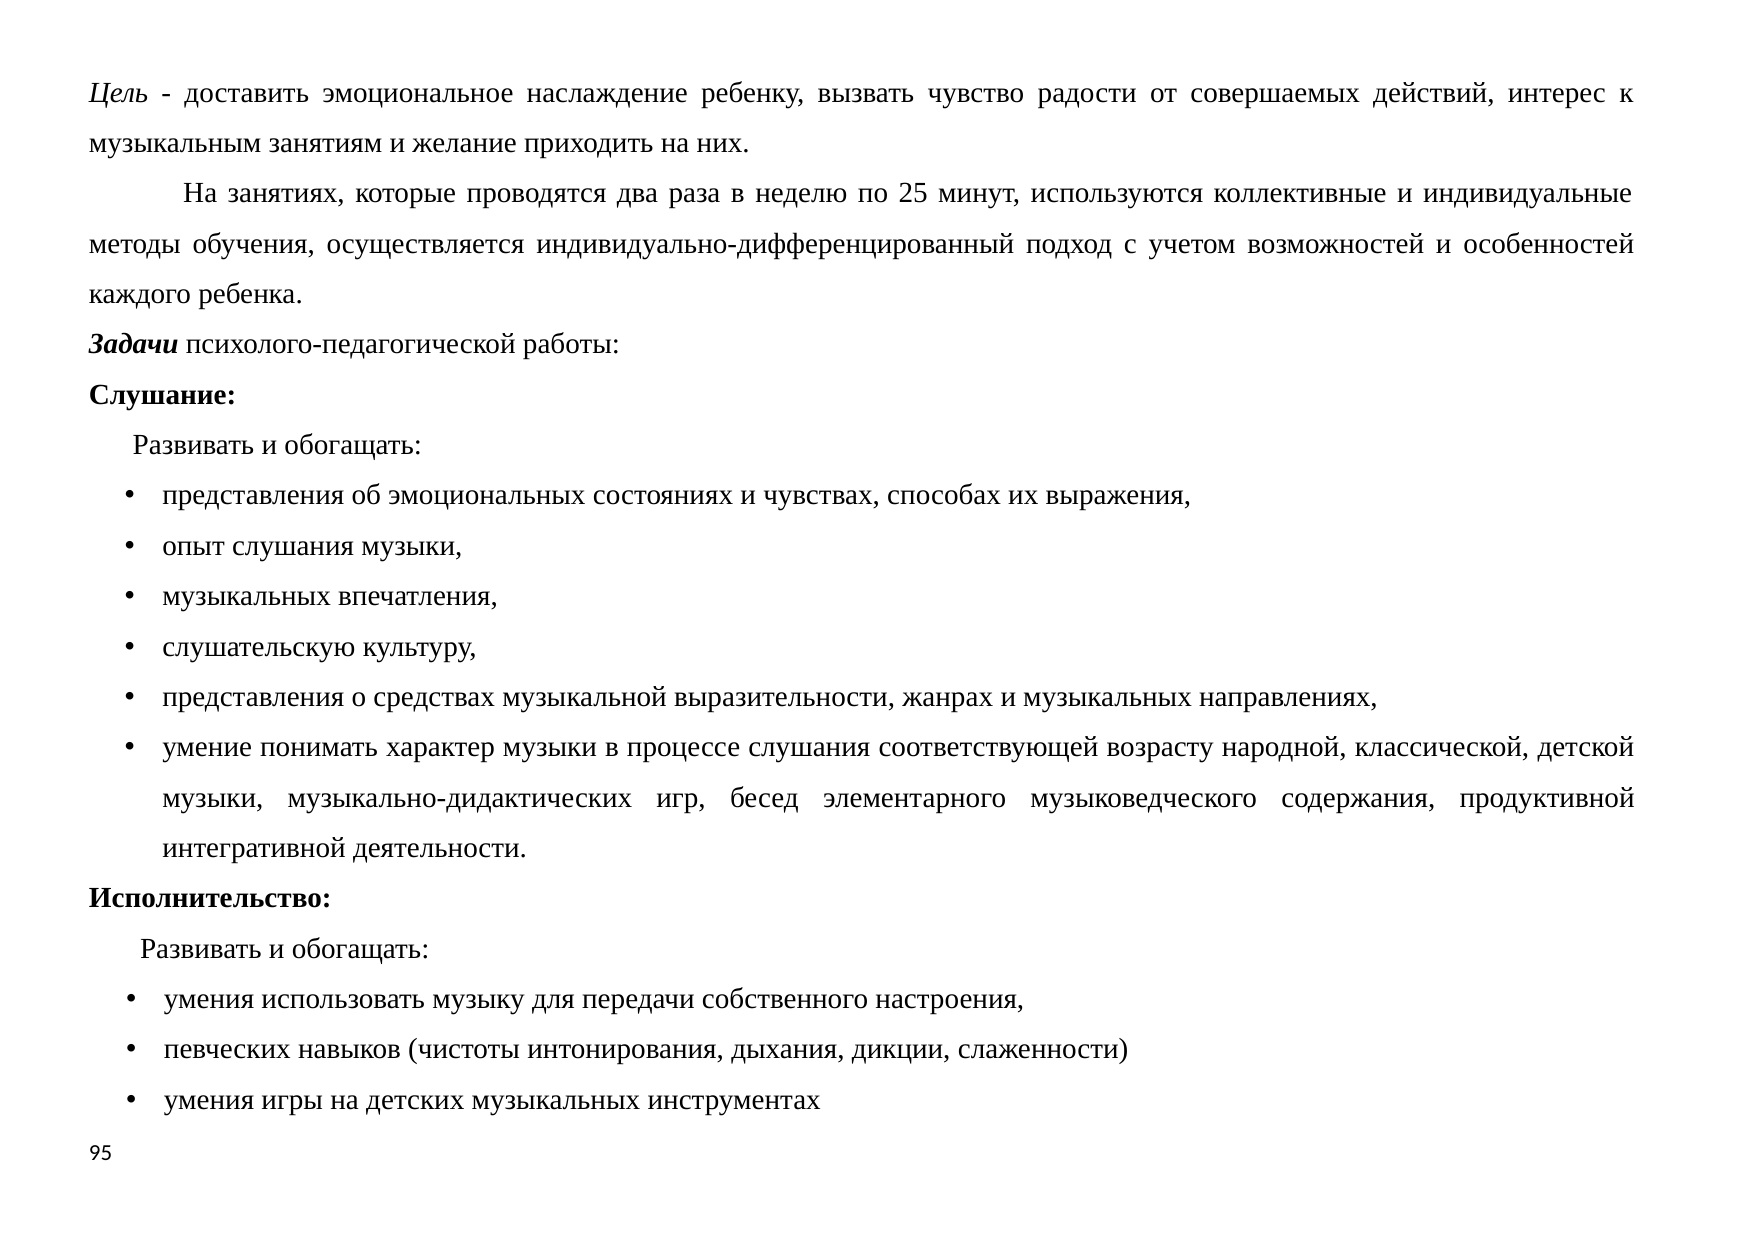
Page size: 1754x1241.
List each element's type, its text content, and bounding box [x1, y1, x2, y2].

text Цель - доставить эмоциональное наслаждение ребенку, вызвать чувство радости от совершаемых действий, интерес к музыкальным занятиям и желание приходить на них. [89, 75, 1636, 159]
text Исполнительство: [89, 881, 1636, 914]
list умения использовать музыку для передачи собственного настроения, [126, 981, 1636, 1015]
list певческих навыков (чистоты интонирования, дыхания, дикции, слаженности) [126, 1032, 1636, 1065]
text Развивать и обогащать: [89, 427, 1636, 461]
text Развивать и обогащать: [89, 931, 1636, 964]
list опыт слушания музыки, [124, 528, 1636, 562]
text Слушание: [89, 377, 1636, 410]
list представления о средствах музыкальной выразительности, жанрах и музыкальных направлениях, [124, 679, 1636, 713]
text Задачи психолого-педагогической работы: [89, 327, 1636, 360]
list умение понимать характер музыки в процессе слушания соответствующей возрасту народной, классической, детской музыки, музыкально-дидактических игр, бесед элементарного музыковедческого содержания, продуктивной интегративной деятельности. [124, 729, 1636, 864]
list слушательскую культуру, [124, 629, 1636, 662]
list музыкальных впечатления, [124, 578, 1636, 612]
list умения игры на детских музыкальных инструментах [126, 1082, 1636, 1116]
text На занятиях, которые проводятся два раза в неделю по 25 минут, используются коллективные и индивидуальные методы обучения, осуществляется индивидуально-дифференцированный подход с учетом возможностей и особенностей каждого ребенка. [89, 176, 1636, 310]
list представления об эмоциональных состояниях и чувствах, способах их выражения, [124, 477, 1636, 511]
